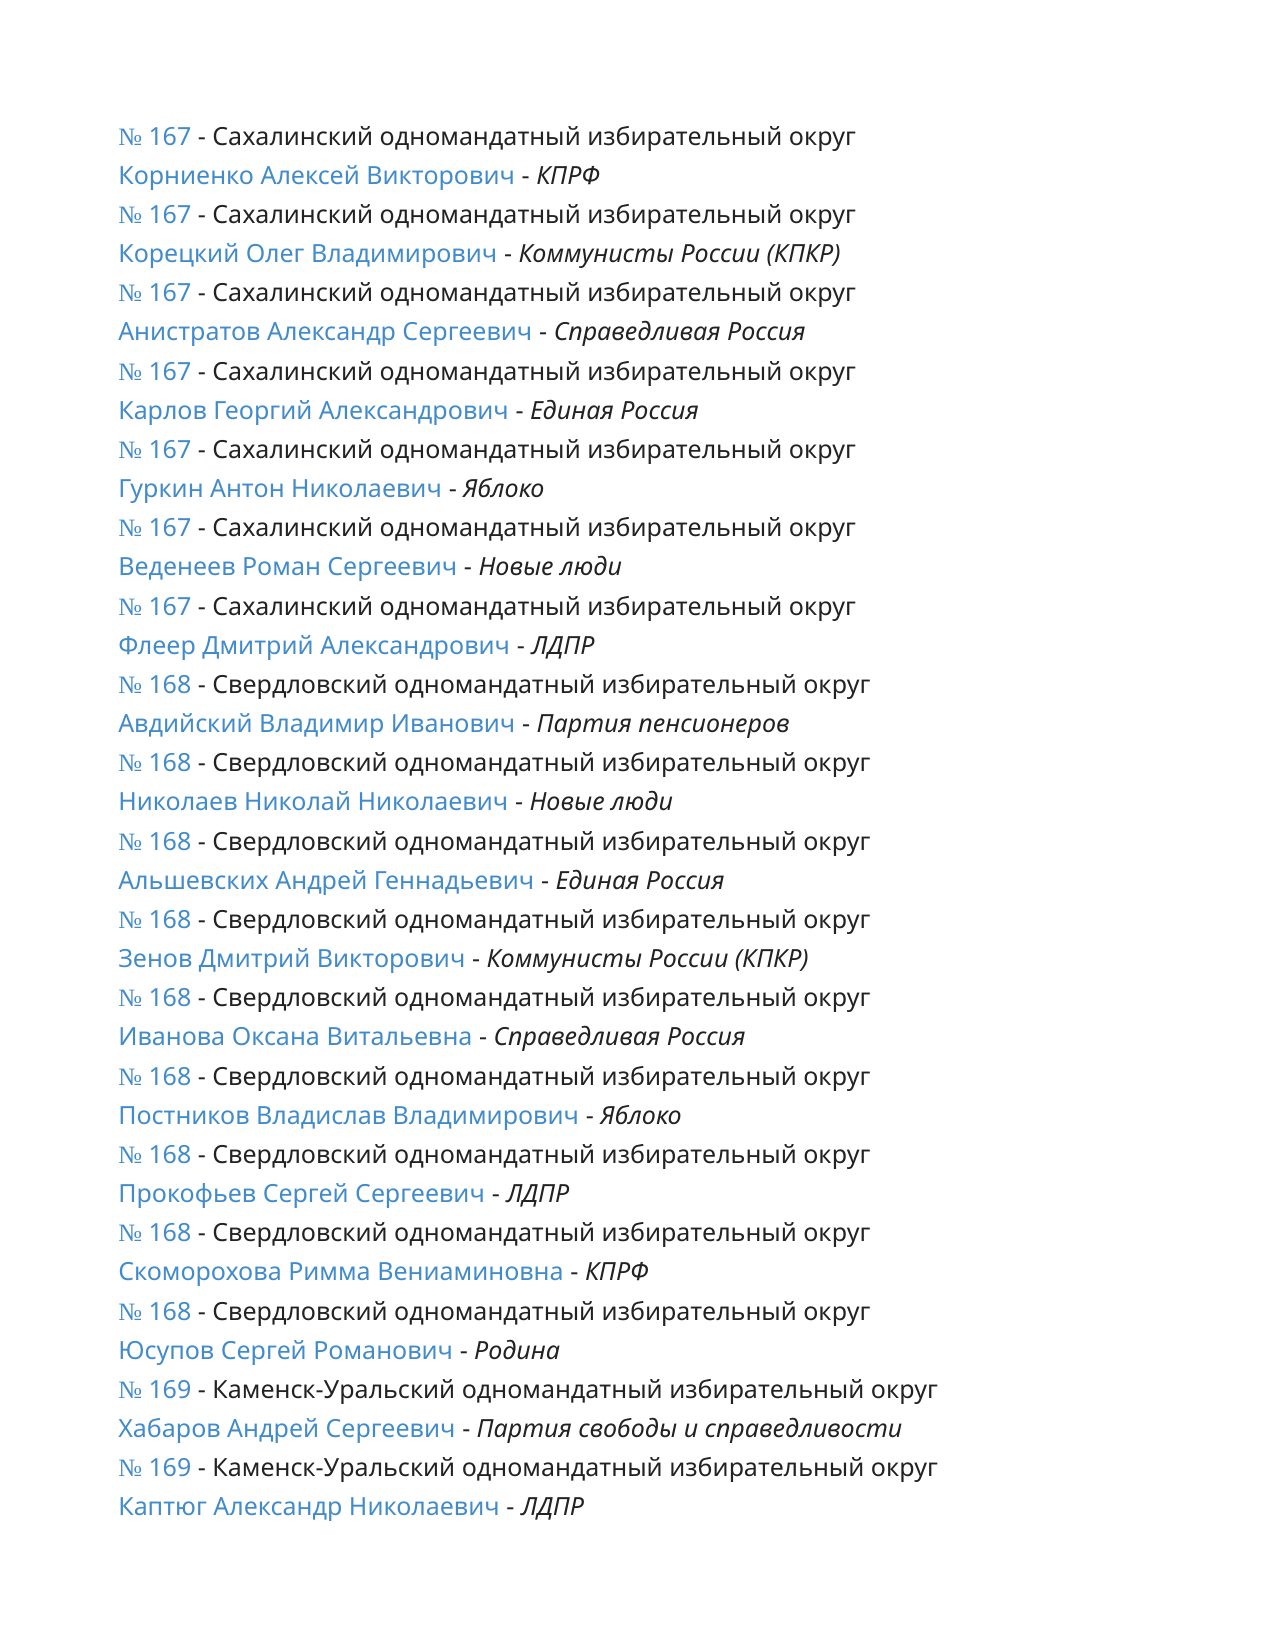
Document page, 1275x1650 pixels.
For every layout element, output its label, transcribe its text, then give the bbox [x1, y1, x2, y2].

text № 168 - Свердловский одномандатный избирательный округ [118, 980, 1157, 1014]
text Карлов Георгий Александрович - Единая Россия [118, 392, 1157, 426]
text Николаев Николай Николаевич - Новые люди [118, 784, 1157, 818]
text Корниенко Алексей Викторович - КПРФ [118, 157, 1157, 191]
text Флеер Дмитрий Александрович - ЛДПР [118, 627, 1157, 661]
text № 167 - Сахалинский одномандатный избирательный округ [118, 118, 1157, 152]
text № 168 - Свердловский одномандатный избирательный округ [118, 745, 1157, 779]
text Прокофьев Сергей Сергеевич - ЛДПР [118, 1176, 1157, 1210]
text № 167 - Сахалинский одномандатный избирательный округ [118, 588, 1157, 622]
text № 169 - Каменск-Уральский одномандатный избирательный округ [118, 1450, 1157, 1484]
text № 167 - Сахалинский одномандатный избирательный округ [118, 510, 1157, 544]
text № 169 - Каменск-Уральский одномандатный избирательный округ [118, 1371, 1157, 1406]
text № 167 - Сахалинский одномандатный избирательный округ [118, 431, 1157, 466]
text Постников Владислав Владимирович - Яблоко [118, 1097, 1157, 1131]
text № 167 - Сахалинский одномандатный избирательный округ [118, 196, 1157, 231]
text № 168 - Свердловский одномандатный избирательный округ [118, 666, 1157, 701]
text Анистратов Александр Сергеевич - Справедливая Россия [118, 314, 1157, 348]
text Зенов Дмитрий Викторович - Коммунисты России (КПКР) [118, 941, 1157, 975]
text Корецкий Олег Владимирович - Коммунисты России (КПКР) [118, 236, 1157, 270]
text № 168 - Свердловский одномандатный избирательный округ [118, 901, 1157, 936]
text № 167 - Сахалинский одномандатный избирательный округ [118, 275, 1157, 309]
text № 168 - Свердловский одномандатный избирательный округ [118, 1293, 1157, 1327]
text Юсупов Сергей Романович - Родина [118, 1332, 1157, 1366]
text Альшевских Андрей Геннадьевич - Единая Россия [118, 862, 1157, 896]
text Авдийский Владимир Иванович - Партия пенсионеров [118, 706, 1157, 740]
text Гуркин Антон Николаевич - Яблоко [118, 471, 1157, 505]
text Иванова Оксана Витальевна - Справедливая Россия [118, 1019, 1157, 1053]
text Каптюг Александр Николаевич - ЛДПР [118, 1489, 1157, 1523]
text № 168 - Свердловский одномандатный избирательный округ [118, 1058, 1157, 1092]
text № 167 - Сахалинский одномандатный избирательный округ [118, 353, 1157, 387]
text Скоморохова Римма Вениаминовна - КПРФ [118, 1254, 1157, 1288]
text Хабаров Андрей Сергеевич - Партия свободы и справедливости [118, 1411, 1157, 1445]
text Веденеев Роман Сергеевич - Новые люди [118, 549, 1157, 583]
text № 168 - Свердловский одномандатный избирательный округ [118, 1136, 1157, 1171]
text № 168 - Свердловский одномандатный избирательный округ [118, 1215, 1157, 1249]
text № 168 - Свердловский одномандатный избирательный округ [118, 823, 1157, 857]
